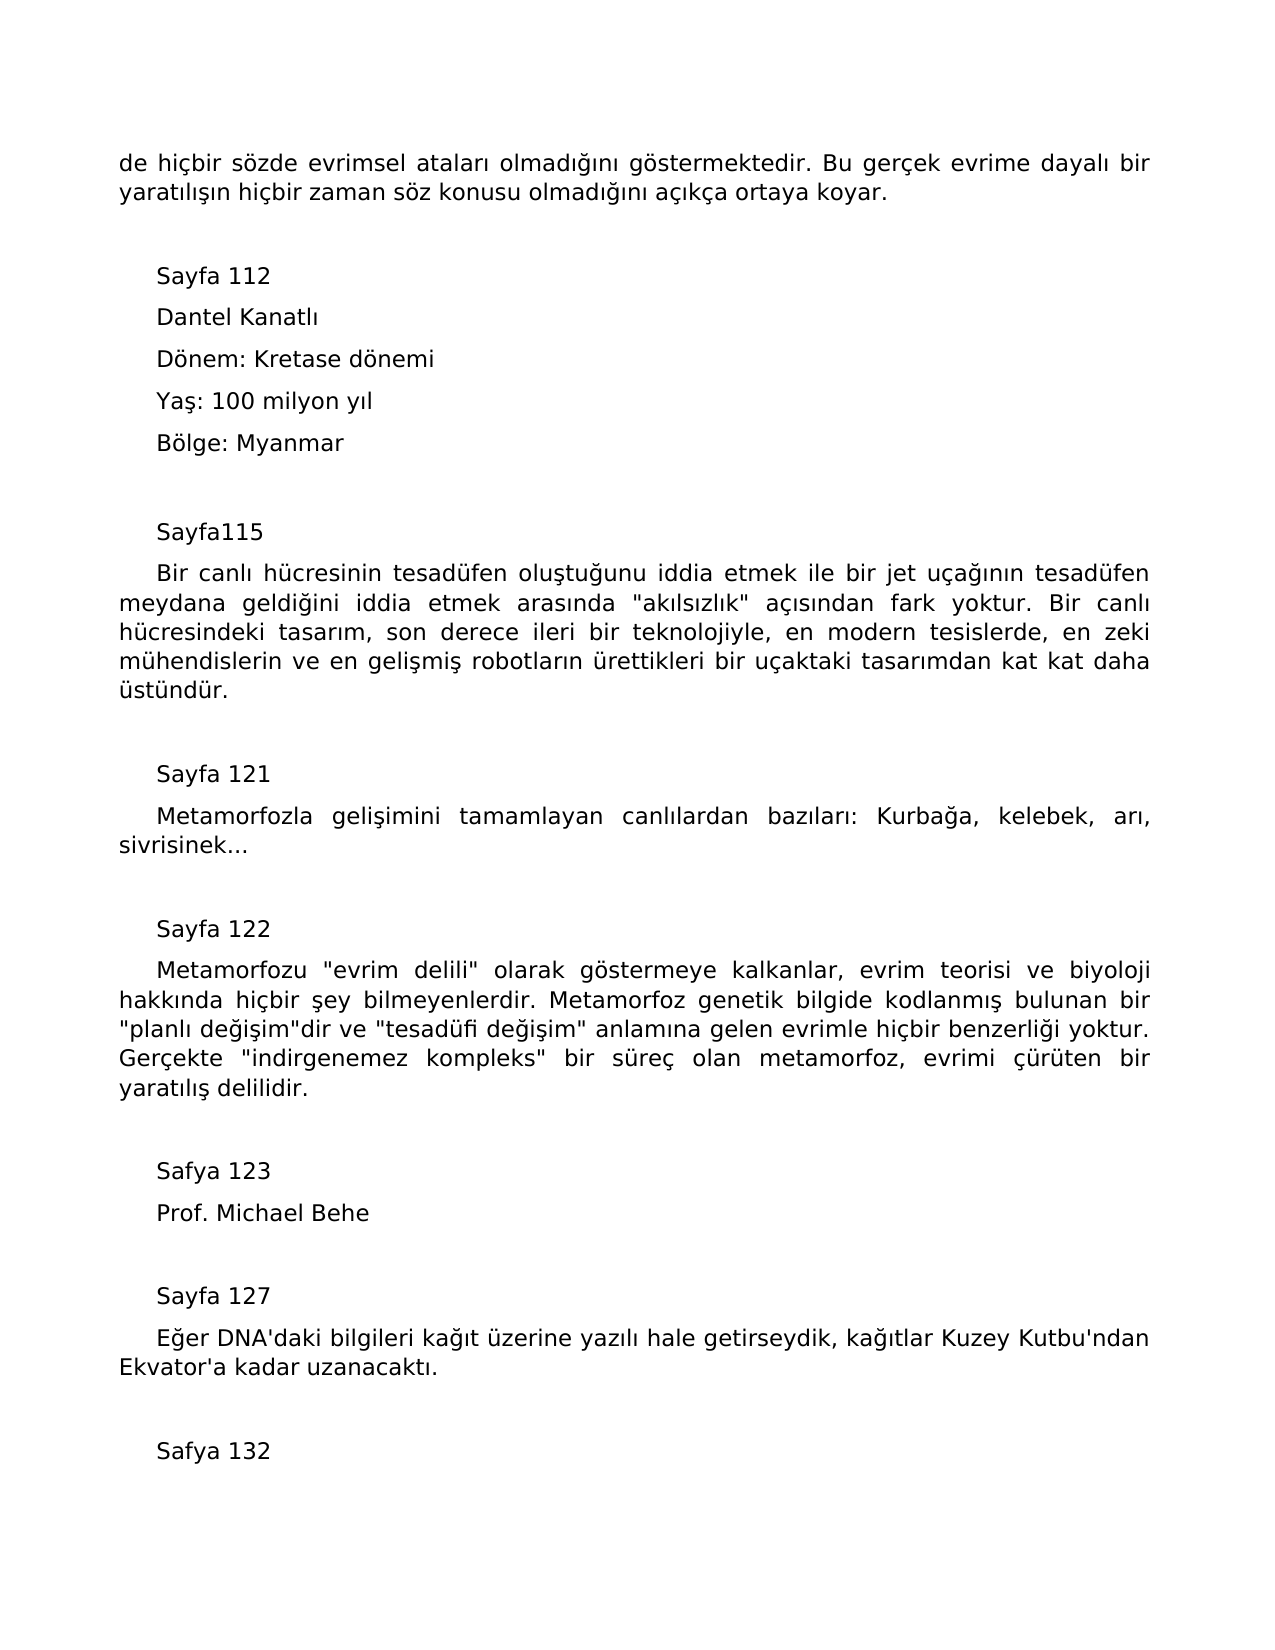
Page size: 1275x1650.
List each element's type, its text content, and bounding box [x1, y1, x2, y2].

text Bir canlı hücresinin tesadüfen oluştuğunu iddia etmek ile bir jet uçağının tesadüfen meydana geldiğini iddia etmek arasında "akılsızlık" açısından fark yoktur. Bir canlı hücresindeki tasarım, son derece ileri bir teknolojiyle, en modern tesislerde, en zeki mühendislerin ve en gelişmiş robotların ürettikleri bir uçaktaki tasarımdan kat kat daha üstündür. [119, 561, 1152, 704]
text Metamorfozla gelişimini tamamlayan canlılardan bazıları: Kurbağa, kelebek, arı, sivrisinek... [119, 803, 1152, 859]
text Metamorfozu "evrim delili" olarak göstermeye kalkanlar, evrim teorisi ve biyoloji hakkında hiçbir şey bilmeyenlerdir. Metamorfoz genetik bilgide kodlanmış bulunan bir "planlı değişim"dir ve "tesadüfi değişim" anlamına gelen evrimle hiçbir benzerliği yoktur. Gerçekte "indirgenemez kompleks" bir süreç olan metamorfoz, evrimi çürüten bir yaratılış delilidir. [119, 958, 1152, 1101]
text de hiçbir sözde evrimsel ataları olmadığını göstermektedir. Bu gerçek evrime dayalı bir yaratılışın hiçbir zaman söz konusu olmadığını açıkça ortaya koyar. [119, 150, 1152, 206]
text Sayfa 121 [119, 761, 1152, 788]
text Sayfa 127 [119, 1283, 1152, 1310]
text Eğer DNA'daki bilgileri kağıt üzerine yazılı hale getirseydik, kağıtlar Kuzey Kutbu'ndan Ekvator'a kadar uzanacaktı. [119, 1325, 1152, 1381]
text Bölge: Myanmar [119, 430, 1152, 457]
text Dönem: Kretase dönemi [119, 346, 1152, 373]
text Safya 132 [119, 1438, 1152, 1465]
text Sayfa 122 [119, 916, 1152, 942]
text Yaş: 100 milyon yıl [119, 388, 1152, 415]
text Safya 123 [119, 1158, 1152, 1185]
text Sayfa 112 [119, 263, 1152, 289]
text Sayfa115 [119, 519, 1152, 546]
text Prof. Michael Behe [119, 1200, 1152, 1227]
text Dantel Kanatlı [119, 304, 1152, 331]
